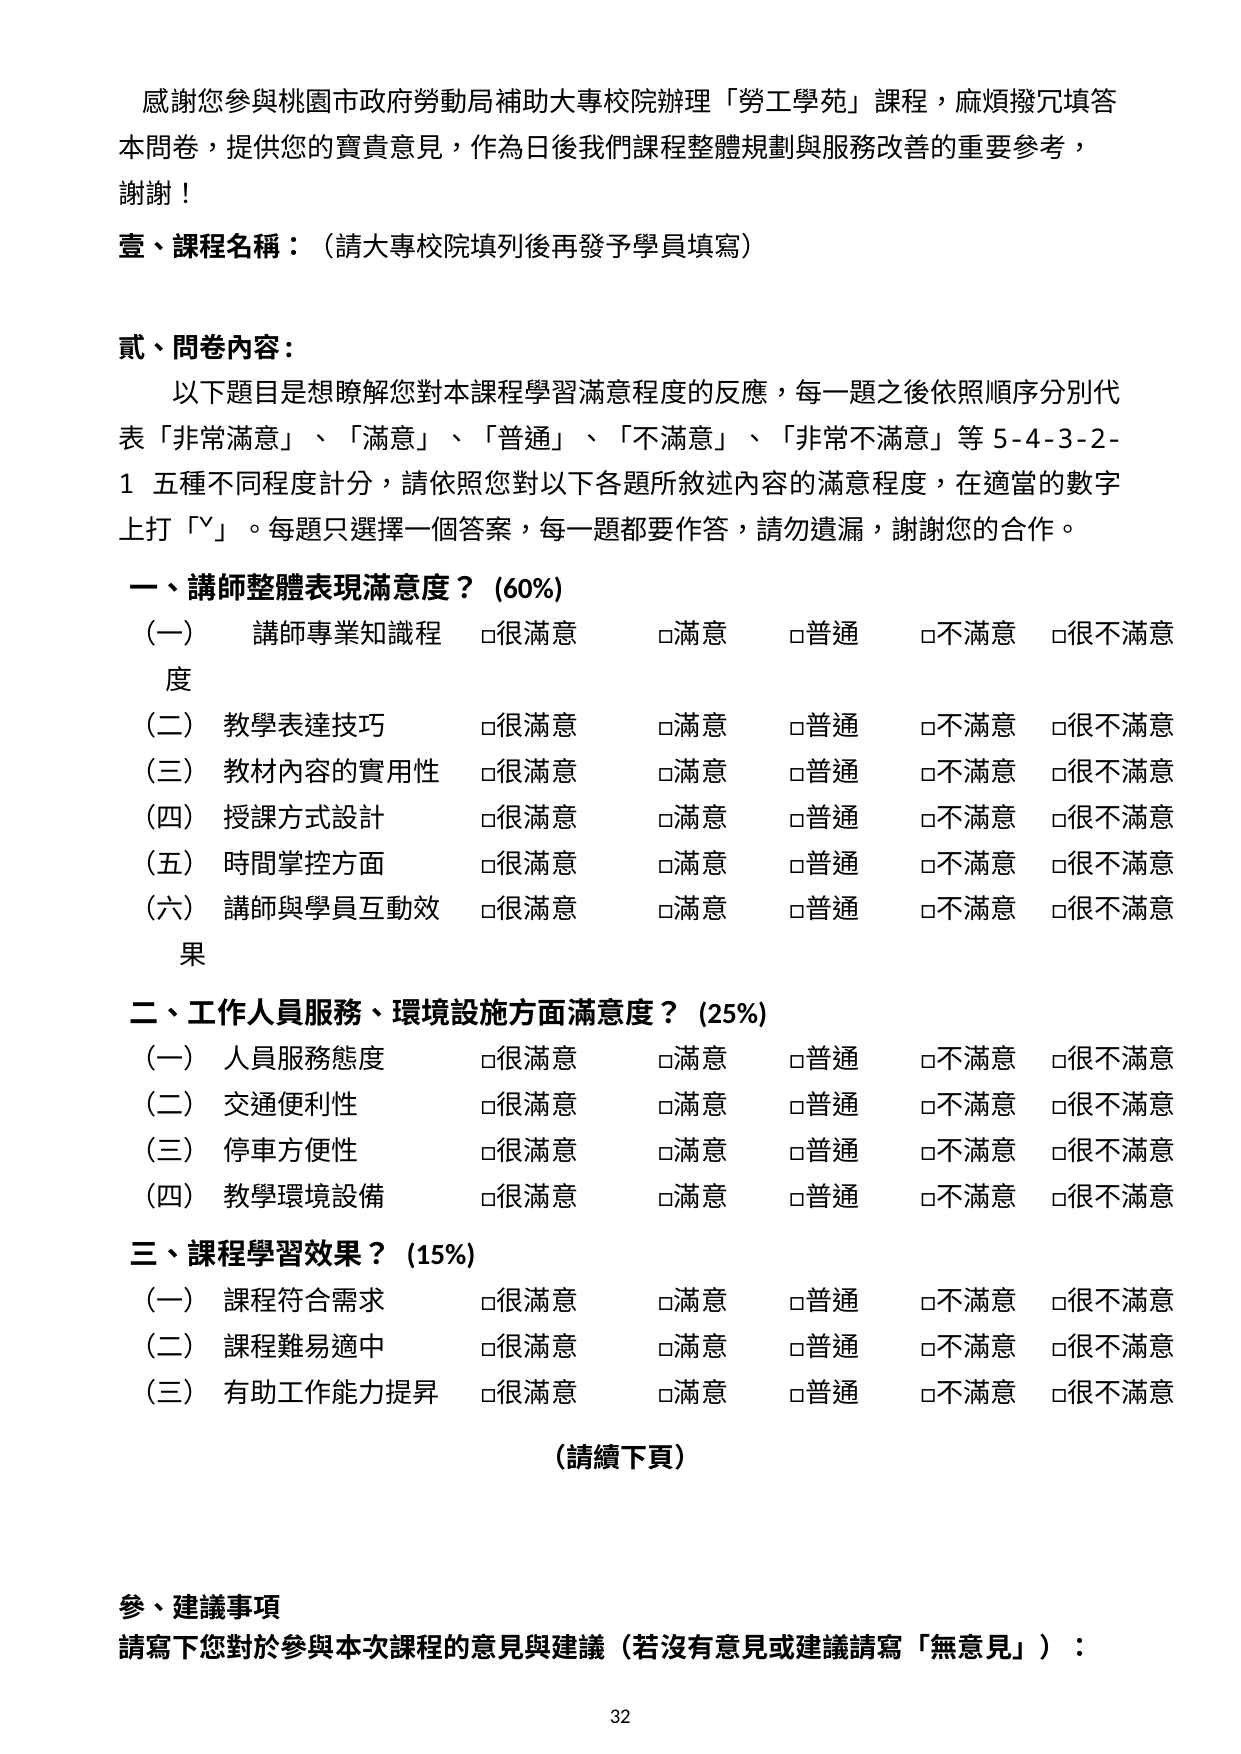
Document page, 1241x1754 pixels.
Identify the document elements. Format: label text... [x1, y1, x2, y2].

table_cell □滿意 [646, 607, 777, 699]
table_cell □很不滿意 [1040, 1170, 1223, 1216]
table_cell □普通 [777, 882, 908, 974]
table_cell □普通 [777, 607, 908, 699]
table_cell □滿意 [646, 699, 777, 745]
table_cell □很滿意 [469, 1078, 646, 1124]
text 感謝您參與桃園市政府勞動局補助大專校院辦理「勞工學苑」課程，麻煩撥冗填答本問卷，提供您的寶貴意見，作為日後我們課程整體規劃與服務改善的重要參考， 謝謝！ [118, 75, 1122, 212]
table_cell 授課方式設計 [118, 791, 469, 836]
table_cell 講師與學員互動效果 [118, 882, 469, 974]
table_cell □很滿意 [469, 699, 646, 745]
table_cell □很滿意 [469, 607, 646, 699]
table_cell □普通 [777, 1366, 908, 1411]
table_cell □普通 [777, 1078, 908, 1124]
table_cell □很滿意 [469, 745, 646, 791]
table_cell □滿意 [646, 1124, 777, 1170]
table_cell □很滿意 [469, 1032, 646, 1078]
table_cell □很滿意 [469, 791, 646, 836]
table_cell □普通 [777, 1320, 908, 1366]
table_cell □滿意 [646, 1274, 777, 1320]
table_cell □不滿意 [909, 1320, 1039, 1366]
table_cell □很滿意 [469, 1320, 646, 1366]
table_cell □不滿意 [909, 1078, 1039, 1124]
table_cell □不滿意 [909, 1274, 1039, 1320]
table_cell □很不滿意 [1040, 1124, 1223, 1170]
table_cell □滿意 [646, 745, 777, 791]
table_cell □很不滿意 [1040, 607, 1223, 699]
table_cell □不滿意 [909, 607, 1039, 699]
table_cell □不滿意 [909, 1032, 1039, 1078]
text （請續下頁） [118, 1436, 1122, 1476]
table_cell 交通便利性 [118, 1078, 469, 1124]
table_cell □不滿意 [909, 1124, 1039, 1170]
table_cell □滿意 [646, 836, 777, 882]
text 請寫下您對於參與本次課程的意見與建議（若沒有意見或建議請寫「無意見」）： [118, 1626, 1122, 1665]
table_header 一、講師整體表現滿意度？ (60%) [118, 561, 1223, 607]
table_cell □不滿意 [909, 699, 1039, 745]
table_cell □不滿意 [909, 791, 1039, 836]
table_cell □普通 [777, 1032, 908, 1078]
table_cell □普通 [777, 1124, 908, 1170]
table_cell □很滿意 [469, 1366, 646, 1411]
table_cell □很不滿意 [1040, 699, 1223, 745]
table_cell 停車方便性 [118, 1124, 469, 1170]
table_cell □普通 [777, 836, 908, 882]
table_cell 二、工作人員服務、環境設施方面滿意度？ (25%) [118, 974, 1223, 1032]
table_cell □很滿意 [469, 1274, 646, 1320]
table_cell □很滿意 [469, 836, 646, 882]
table_cell □不滿意 [909, 882, 1039, 974]
table_cell □不滿意 [909, 836, 1039, 882]
table_cell □普通 [777, 791, 908, 836]
table_cell □很不滿意 [1040, 1078, 1223, 1124]
table_cell □普通 [777, 745, 908, 791]
table_cell □滿意 [646, 1170, 777, 1216]
table_cell □普通 [777, 699, 908, 745]
table_cell □很不滿意 [1040, 836, 1223, 882]
text 參、建議事項 [118, 1586, 1122, 1626]
table_cell □滿意 [646, 1366, 777, 1411]
table_cell □滿意 [646, 882, 777, 974]
table_cell 課程符合需求 [118, 1274, 469, 1320]
table_cell □很不滿意 [1040, 791, 1223, 836]
table_cell 講師專業知識程度 [118, 607, 469, 699]
table_cell 三、課程學習效果？ (15%) [118, 1216, 1223, 1274]
table_cell 教材內容的實用性 [118, 745, 469, 791]
table_cell □滿意 [646, 791, 777, 836]
table_cell □很不滿意 [1040, 745, 1223, 791]
text 以下題目是想瞭解您對本課程學習滿意程度的反應，每一題之後依照順序分別代表「非常滿意」、「滿意」、「普通」、「不滿意」、「非常不滿意」等5-4-3-2-1 五種不同程度計分，請依照您對以下各題所敘述內容的滿意程度，在適當的數字上打「ˇ」。每題只選擇一個答案，每一題都要作答，請勿遺漏，謝謝您的合作。 [118, 366, 1122, 549]
table_cell □普通 [777, 1274, 908, 1320]
table_cell □很不滿意 [1040, 1366, 1223, 1411]
table_cell □很滿意 [469, 882, 646, 974]
table_cell □不滿意 [909, 1366, 1039, 1411]
table_cell 課程難易適中 [118, 1320, 469, 1366]
table_cell □不滿意 [909, 745, 1039, 791]
table_cell □滿意 [646, 1078, 777, 1124]
table_cell □很不滿意 [1040, 1032, 1223, 1078]
table_cell 教學環境設備 [118, 1170, 469, 1216]
table_cell □不滿意 [909, 1170, 1039, 1216]
table_cell □滿意 [646, 1032, 777, 1078]
table_cell □滿意 [646, 1320, 777, 1366]
table_cell 人員服務態度 [118, 1032, 469, 1078]
table_cell □很不滿意 [1040, 1274, 1223, 1320]
table_cell □很滿意 [469, 1170, 646, 1216]
table_cell □很滿意 [469, 1124, 646, 1170]
table_cell □普通 [777, 1170, 908, 1216]
text 壹、課程名稱：（請大專校院填列後再發予學員填寫） [118, 225, 1122, 264]
text 貳、問卷內容: [118, 326, 1122, 366]
table_cell 時間掌控方面 [118, 836, 469, 882]
table_cell 教學表達技巧 [118, 699, 469, 745]
table_cell 有助工作能力提昇 [118, 1366, 469, 1411]
table_cell □很不滿意 [1040, 1320, 1223, 1366]
table_cell □很不滿意 [1040, 882, 1223, 974]
